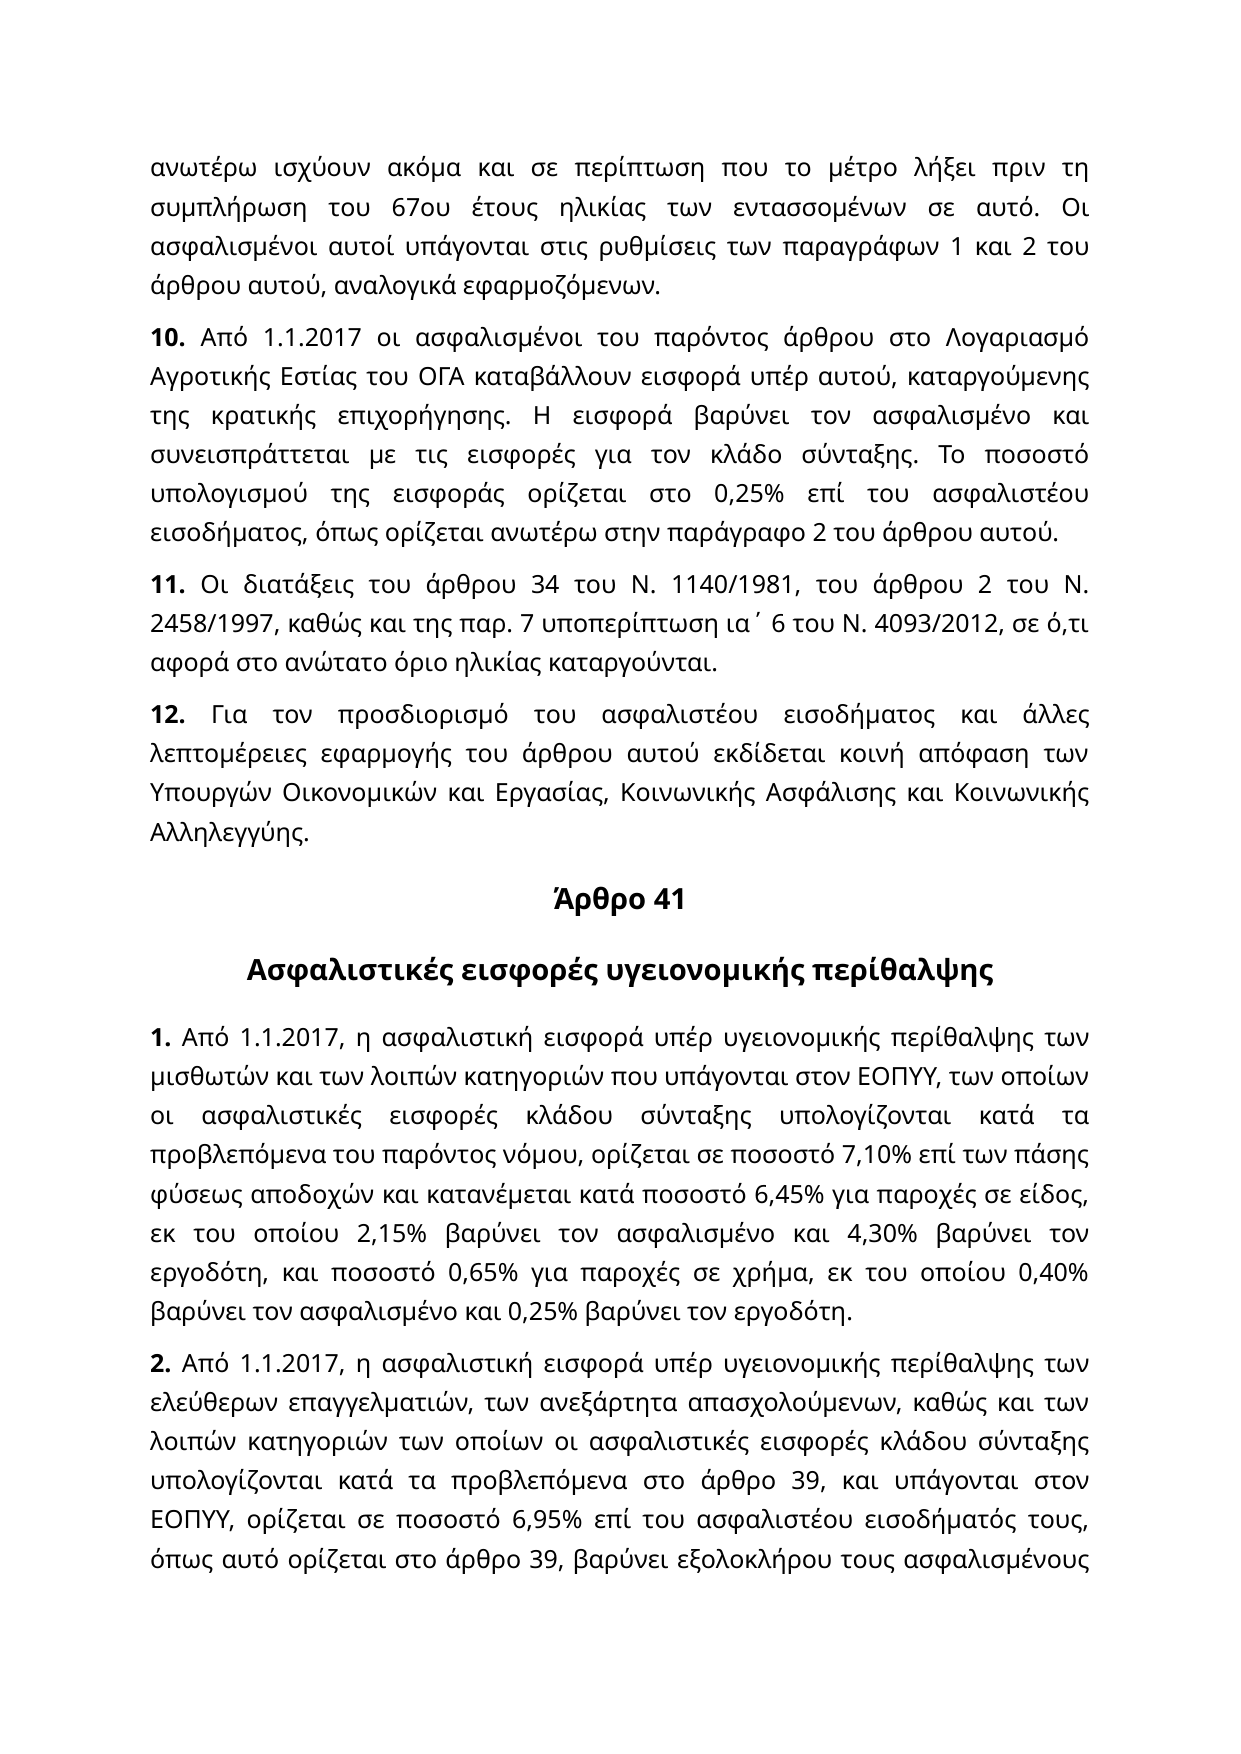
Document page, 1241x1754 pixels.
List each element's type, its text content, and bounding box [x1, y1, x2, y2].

subtitle Ασφαλιστικές εισφορές υγειονομικής περίθαλψης [150, 949, 1090, 989]
text ανωτέρω ισχύουν ακόμα και σε περίπτωση που το μέτρο λήξει πριν τη συμπλήρωση του 67ου έτους ηλικίας των εντασσομένων σε αυτό. Οι ασφαλισμένοι αυτοί υπάγονται στις ρυθμίσεις των παραγράφων 1 και 2 του άρθρου αυτού, αναλογικά εφαρμοζόμενων. [150, 150, 1090, 302]
text 10. Από 1.1.2017 οι ασφαλισμένοι του παρόντος άρθρου στο Λογαριασμό Αγροτικής Εστίας του ΟΓΑ καταβάλλουν εισφορά υπέρ αυτού, καταργούμενης της κρατικής επιχορήγησης. Η εισφορά βαρύνει τον ασφαλισμένο και συνεισπράττεται με τις εισφορές για τον κλάδο σύνταξης. Το ποσοστό υπολογισμού της εισφοράς ορίζεται στο 0,25% επί του ασφαλιστέου εισοδήματος, όπως ορίζεται ανωτέρω στην παράγραφο 2 του άρθρου αυτού. [150, 319, 1090, 549]
text 2. Από 1.1.2017, η ασφαλιστική εισφορά υπέρ υγειονομικής περίθαλψης των ελεύθερων επαγγελματιών, των ανεξάρτητα απασχολούμενων, καθώς και των λοιπών κατηγοριών των οποίων οι ασφαλιστικές εισφορές κλάδου σύνταξης υπολογίζονται κατά τα προβλεπόμενα στο άρθρο 39, και υπάγονται στον ΕΟΠΥΥ, ορίζεται σε ποσοστό 6,95% επί του ασφαλιστέου εισοδήματός τους, όπως αυτό ορίζεται στο άρθρο 39, βαρύνει εξολοκλήρου τους ασφαλισμένους [150, 1345, 1090, 1575]
text 1. Από 1.1.2017, η ασφαλιστική εισφορά υπέρ υγειονομικής περίθαλψης των μισθωτών και των λοιπών κατηγοριών που υπάγονται στον ΕΟΠΥΥ, των οποίων οι ασφαλιστικές εισφορές κλάδου σύνταξης υπολογίζονται κατά τα προβλεπόμενα του παρόντος νόμου, ορίζεται σε ποσοστό 7,10% επί των πάσης φύσεως αποδοχών και κατανέμεται κατά ποσοστό 6,45% για παροχές σε είδος, εκ του οποίου 2,15% βαρύνει τον ασφαλισμένο και 4,30% βαρύνει τον εργοδότη, και ποσοστό 0,65% για παροχές σε χρήμα, εκ του οποίου 0,40% βαρύνει τον ασφαλισμένο και 0,25% βαρύνει τον εργοδότη. [150, 1019, 1090, 1328]
subtitle Άρθρο 41 [150, 878, 1090, 918]
text 12. Για τον προσδιορισμό του ασφαλιστέου εισοδήματος και άλλες λεπτομέρειες εφαρμογής του άρθρου αυτού εκδίδεται κοινή απόφαση των Υπουργών Οικονομικών και Εργασίας, Κοινωνικής Ασφάλισης και Κοινωνικής Αλληλεγγύης. [150, 697, 1090, 848]
text 11. Οι διατάξεις του άρθρου 34 του Ν. 1140/1981, του άρθρου 2 του Ν. 2458/1997, καθώς και της παρ. 7 υποπερίπτωση ια΄ 6 του Ν. 4093/2012, σε ό,τι αφορά στο ανώτατο όριο ηλικίας καταργούνται. [150, 567, 1090, 679]
